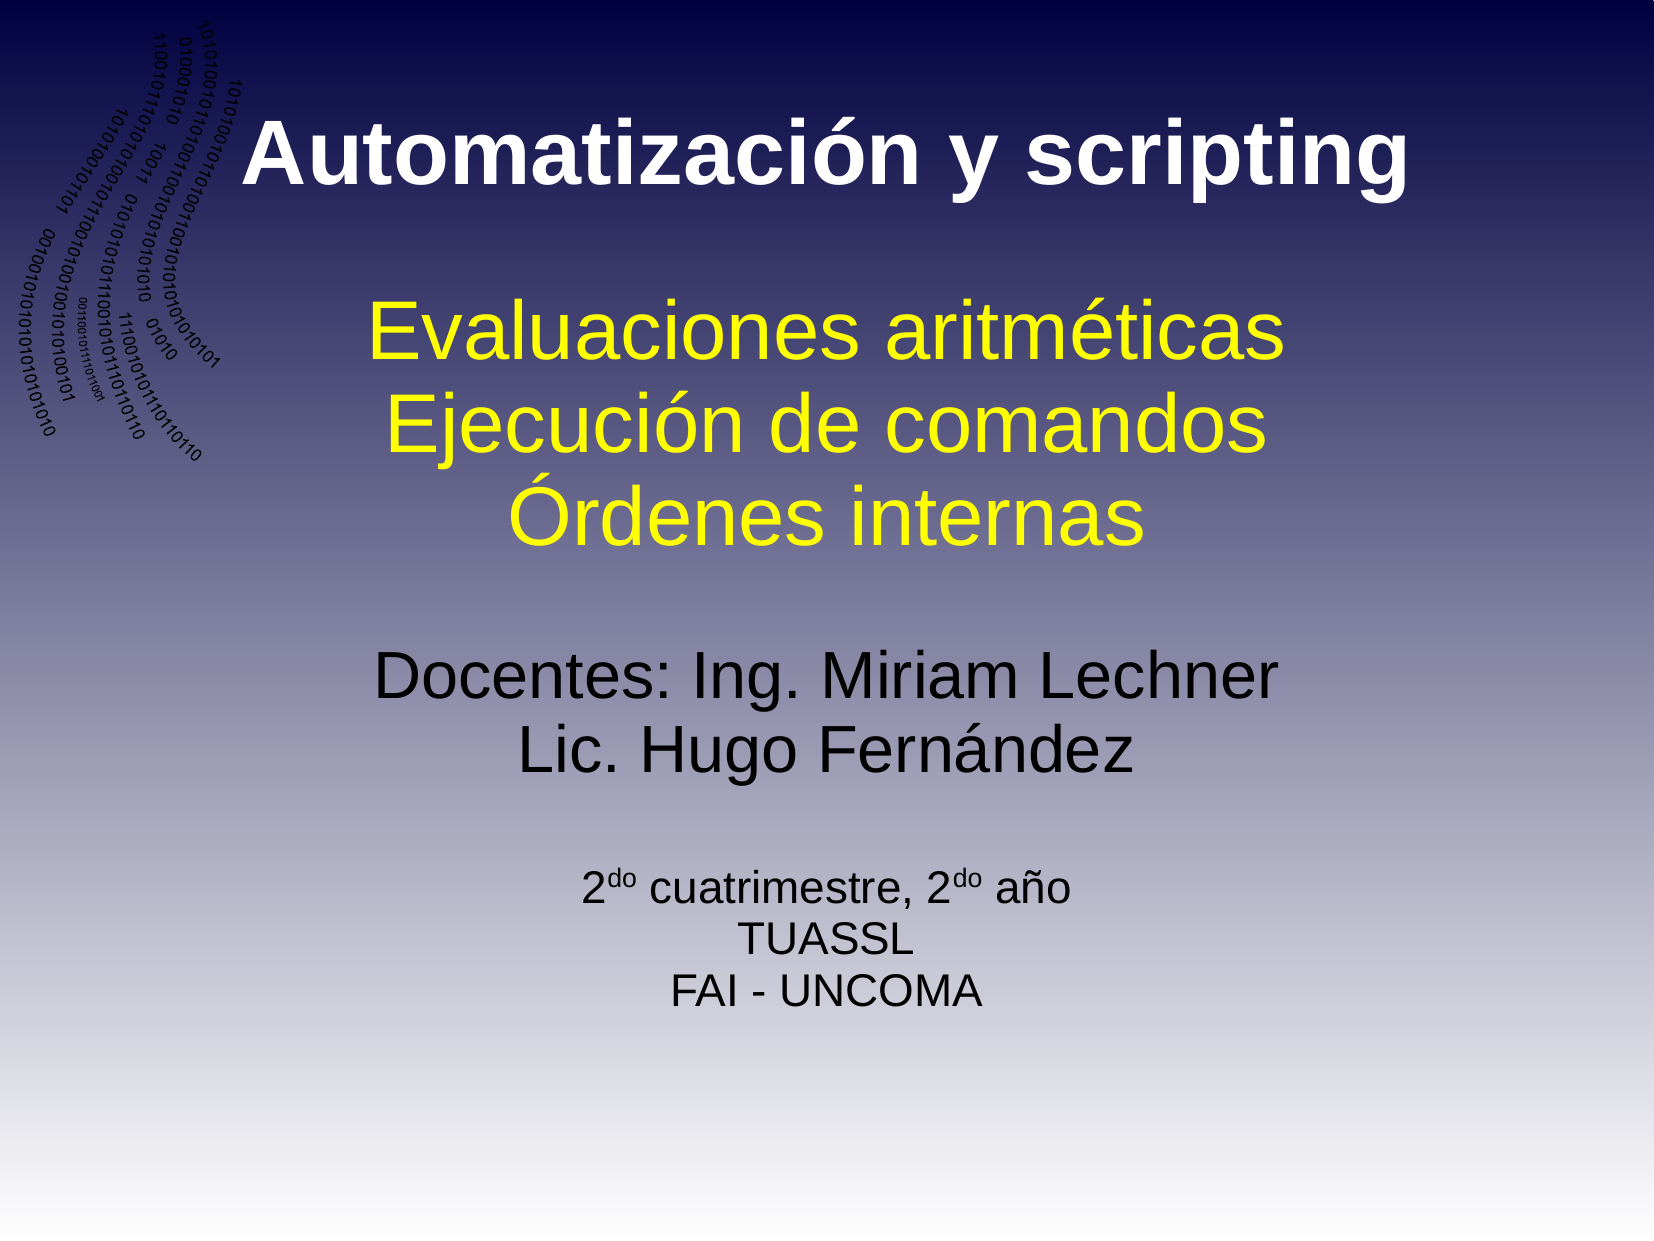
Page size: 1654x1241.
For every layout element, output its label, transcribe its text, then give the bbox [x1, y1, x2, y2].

subtitle Evaluaciones aritméticas Ejecución de comandos Órdenes internas Docentes: Ing. Miriam Lechner Lic. Hugo Fernández 2do cuatrimestre, 2do año TUASSL FAI - UNCOMA [82, 282, 1571, 1017]
picture [18, 20, 243, 461]
title Automatización y scripting [243, 49, 1571, 257]
